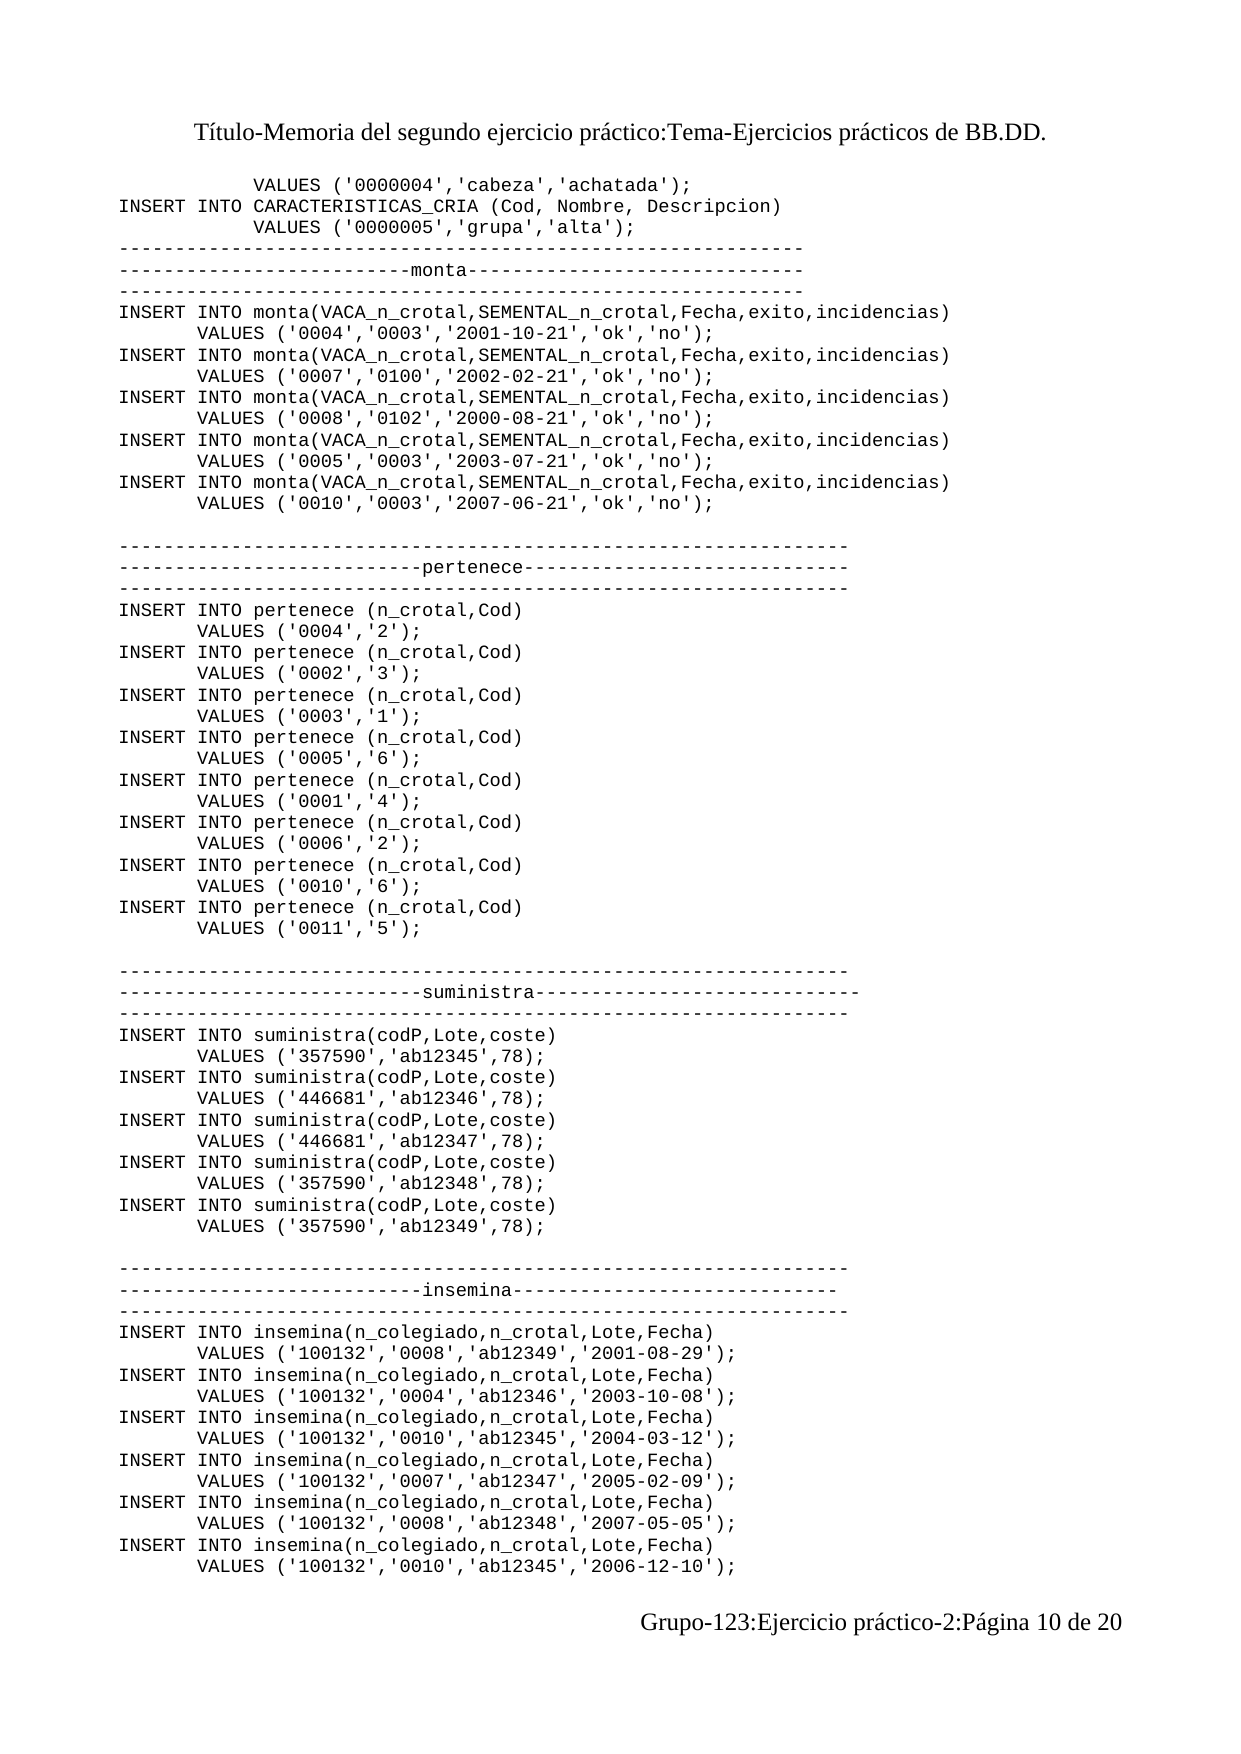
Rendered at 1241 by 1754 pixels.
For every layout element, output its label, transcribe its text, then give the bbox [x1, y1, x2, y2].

text INSERT INTO insemina(n_colegiado,n_crotal,Lote,Fecha) [118, 1535, 1122, 1557]
text VALUES ('0004','0003','2001-10-21','ok','no'); [118, 324, 1122, 345]
text INSERT INTO insemina(n_colegiado,n_crotal,Lote,Fecha) [118, 1493, 1122, 1514]
text ----------------------------------------------------------------- [118, 962, 1122, 983]
text ----------------------------------------------------------------- [118, 1004, 1122, 1025]
text INSERT INTO pertenece (n_crotal,Cod) [118, 600, 1122, 622]
text INSERT INTO suministra(codP,Lote,coste) [118, 1153, 1122, 1174]
text ------------------------------------------------------------- [118, 282, 1122, 303]
text ---------------------------suministra----------------------------- [118, 983, 1122, 1004]
text INSERT INTO monta(VACA_n_crotal,SEMENTAL_n_crotal,Fecha,exito,incidencias) [118, 388, 1122, 409]
text VALUES ('0004','2'); [118, 622, 1122, 643]
text INSERT INTO CARACTERISTICAS_CRIA (Cod, Nombre, Descripcion) [118, 197, 1122, 218]
text ------------------------------------------------------------- [118, 239, 1122, 260]
text INSERT INTO monta(VACA_n_crotal,SEMENTAL_n_crotal,Fecha,exito,incidencias) [118, 345, 1122, 367]
text INSERT INTO suministra(codP,Lote,coste) [118, 1025, 1122, 1047]
text VALUES ('446681','ab12347',78); [118, 1132, 1122, 1153]
text INSERT INTO pertenece (n_crotal,Cod) [118, 770, 1122, 792]
text VALUES ('0000005','grupa','alta'); [118, 218, 1122, 239]
text INSERT INTO insemina(n_colegiado,n_crotal,Lote,Fecha) [118, 1365, 1122, 1387]
text ----------------------------------------------------------------- [118, 537, 1122, 558]
text INSERT INTO insemina(n_colegiado,n_crotal,Lote,Fecha) [118, 1408, 1122, 1429]
text ---------------------------pertenece----------------------------- [118, 558, 1122, 579]
text VALUES ('0005','6'); [118, 749, 1122, 770]
text VALUES ('0000004','cabeza','achatada'); [118, 175, 1122, 197]
text VALUES ('100132','0010','ab12345','2006-12-10'); [118, 1557, 1122, 1578]
text VALUES ('0005','0003','2003-07-21','ok','no'); [118, 452, 1122, 473]
text VALUES ('100132','0007','ab12347','2005-02-09'); [118, 1472, 1122, 1493]
text VALUES ('0002','3'); [118, 664, 1122, 685]
text INSERT INTO pertenece (n_crotal,Cod) [118, 898, 1122, 919]
text VALUES ('0007','0100','2002-02-21','ok','no'); [118, 367, 1122, 388]
text INSERT INTO suministra(codP,Lote,coste) [118, 1110, 1122, 1132]
text VALUES ('0001','4'); [118, 792, 1122, 813]
text VALUES ('100132','0004','ab12346','2003-10-08'); [118, 1387, 1122, 1408]
text --------------------------monta------------------------------ [118, 260, 1122, 282]
text INSERT INTO pertenece (n_crotal,Cod) [118, 643, 1122, 664]
text VALUES ('357590','ab12345',78); [118, 1047, 1122, 1068]
text ----------------------------------------------------------------- [118, 1302, 1122, 1323]
text VALUES ('446681','ab12346',78); [118, 1089, 1122, 1110]
text INSERT INTO pertenece (n_crotal,Cod) [118, 855, 1122, 877]
text VALUES ('100132','0008','ab12349','2001-08-29'); [118, 1344, 1122, 1365]
text VALUES ('0003','1'); [118, 707, 1122, 728]
text VALUES ('0010','0003','2007-06-21','ok','no'); [118, 494, 1122, 515]
text VALUES ('100132','0010','ab12345','2004-03-12'); [118, 1429, 1122, 1450]
text VALUES ('0008','0102','2000-08-21','ok','no'); [118, 409, 1122, 430]
text INSERT INTO suministra(codP,Lote,coste) [118, 1068, 1122, 1089]
text VALUES ('0006','2'); [118, 834, 1122, 855]
text INSERT INTO pertenece (n_crotal,Cod) [118, 813, 1122, 834]
text INSERT INTO monta(VACA_n_crotal,SEMENTAL_n_crotal,Fecha,exito,incidencias) [118, 473, 1122, 494]
text ----------------------------------------------------------------- [118, 1259, 1122, 1280]
text INSERT INTO pertenece (n_crotal,Cod) [118, 685, 1122, 707]
text VALUES ('357590','ab12348',78); [118, 1174, 1122, 1195]
text VALUES ('357590','ab12349',78); [118, 1217, 1122, 1238]
text INSERT INTO suministra(codP,Lote,coste) [118, 1195, 1122, 1217]
text ----------------------------------------------------------------- [118, 579, 1122, 600]
text INSERT INTO pertenece (n_crotal,Cod) [118, 728, 1122, 749]
text ---------------------------insemina----------------------------- [118, 1280, 1122, 1302]
text VALUES ('0010','6'); [118, 877, 1122, 898]
text INSERT INTO monta(VACA_n_crotal,SEMENTAL_n_crotal,Fecha,exito,incidencias) [118, 303, 1122, 324]
text VALUES ('100132','0008','ab12348','2007-05-05'); [118, 1514, 1122, 1535]
text VALUES ('0011','5'); [118, 919, 1122, 940]
text INSERT INTO monta(VACA_n_crotal,SEMENTAL_n_crotal,Fecha,exito,incidencias) [118, 430, 1122, 452]
text INSERT INTO insemina(n_colegiado,n_crotal,Lote,Fecha) [118, 1323, 1122, 1344]
text INSERT INTO insemina(n_colegiado,n_crotal,Lote,Fecha) [118, 1450, 1122, 1472]
